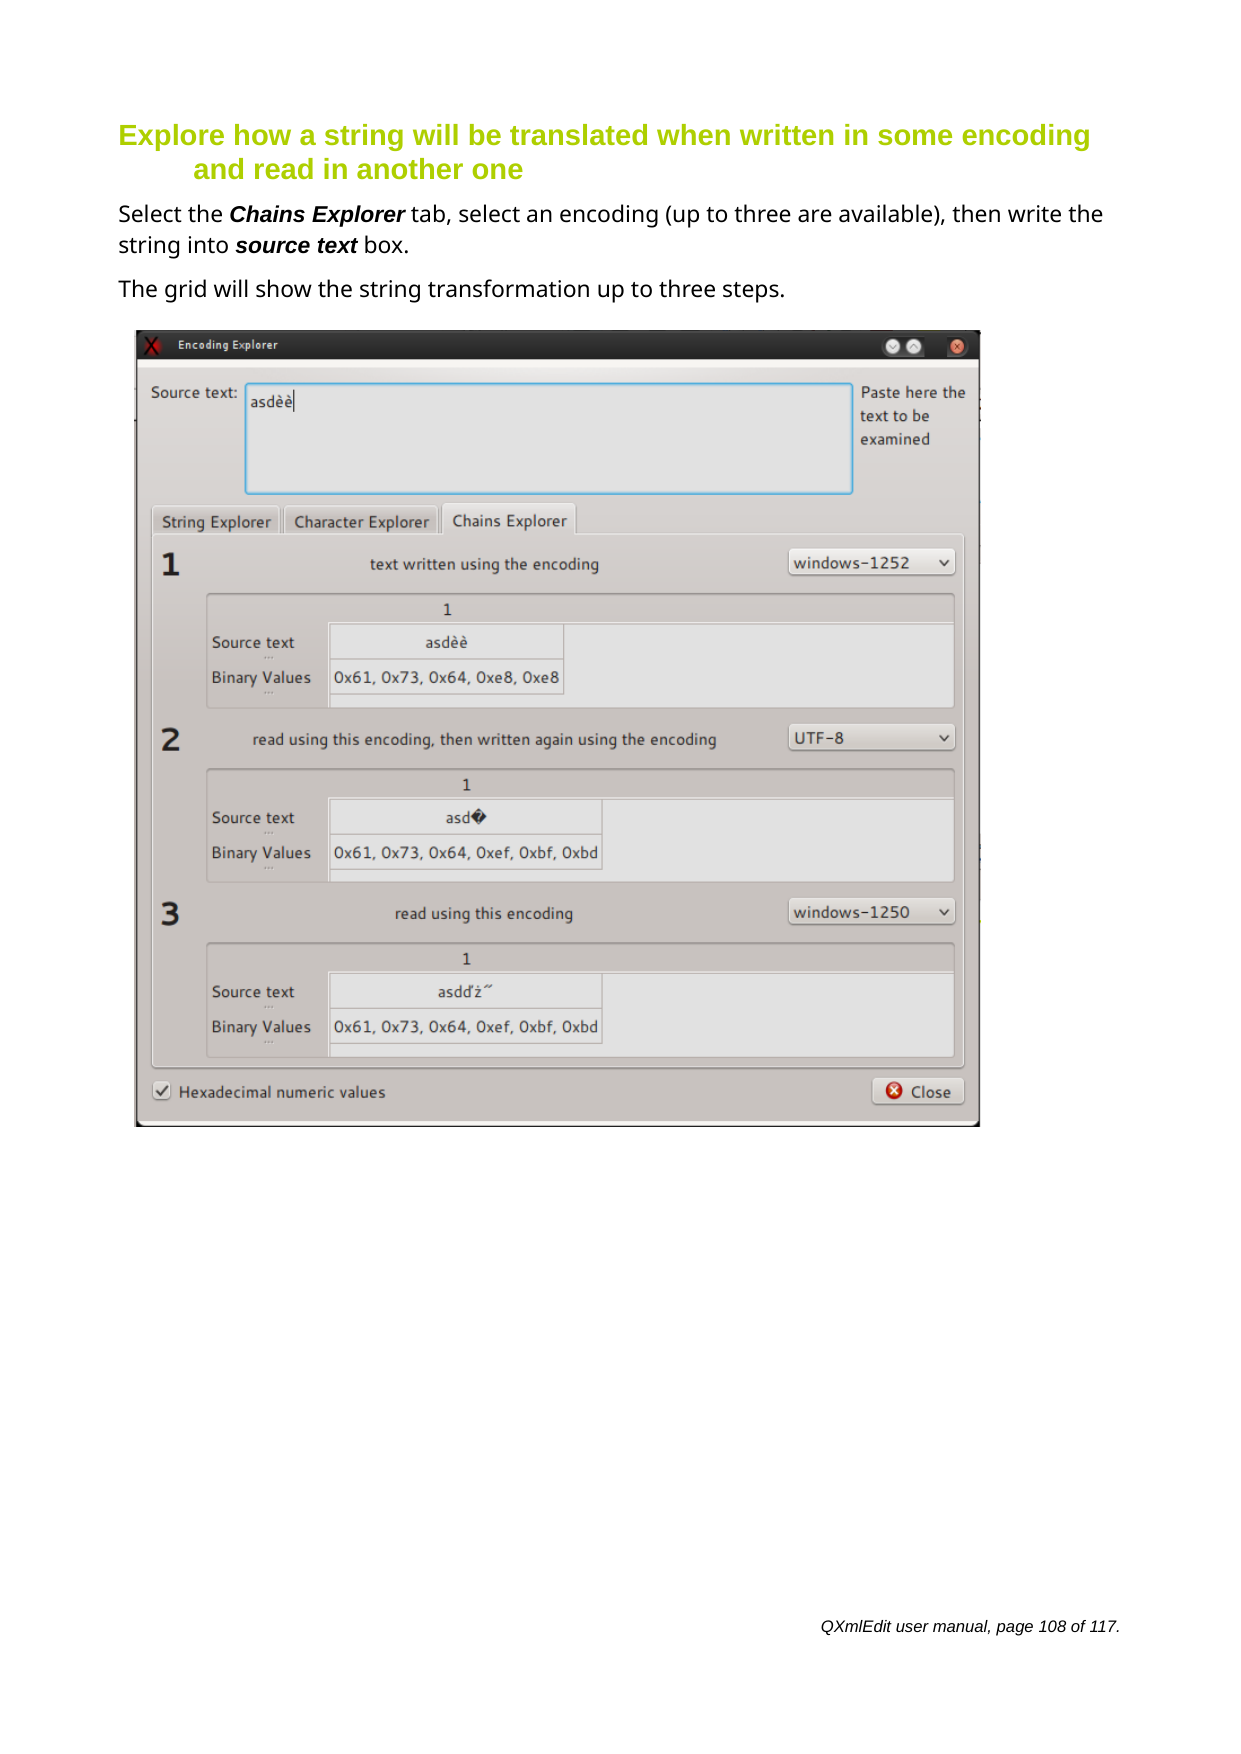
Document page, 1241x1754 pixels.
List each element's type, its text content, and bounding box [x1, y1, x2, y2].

text The grid will show the string transformation up to three steps. [118, 273, 1122, 304]
subtitle Explore how a string will be translated when written in some encoding and read in another one [118, 118, 1122, 185]
picture [134, 330, 981, 1127]
text Select the Chains Explorer tab, select an encoding (up to three are available), then write the string into source text box. [118, 198, 1122, 260]
